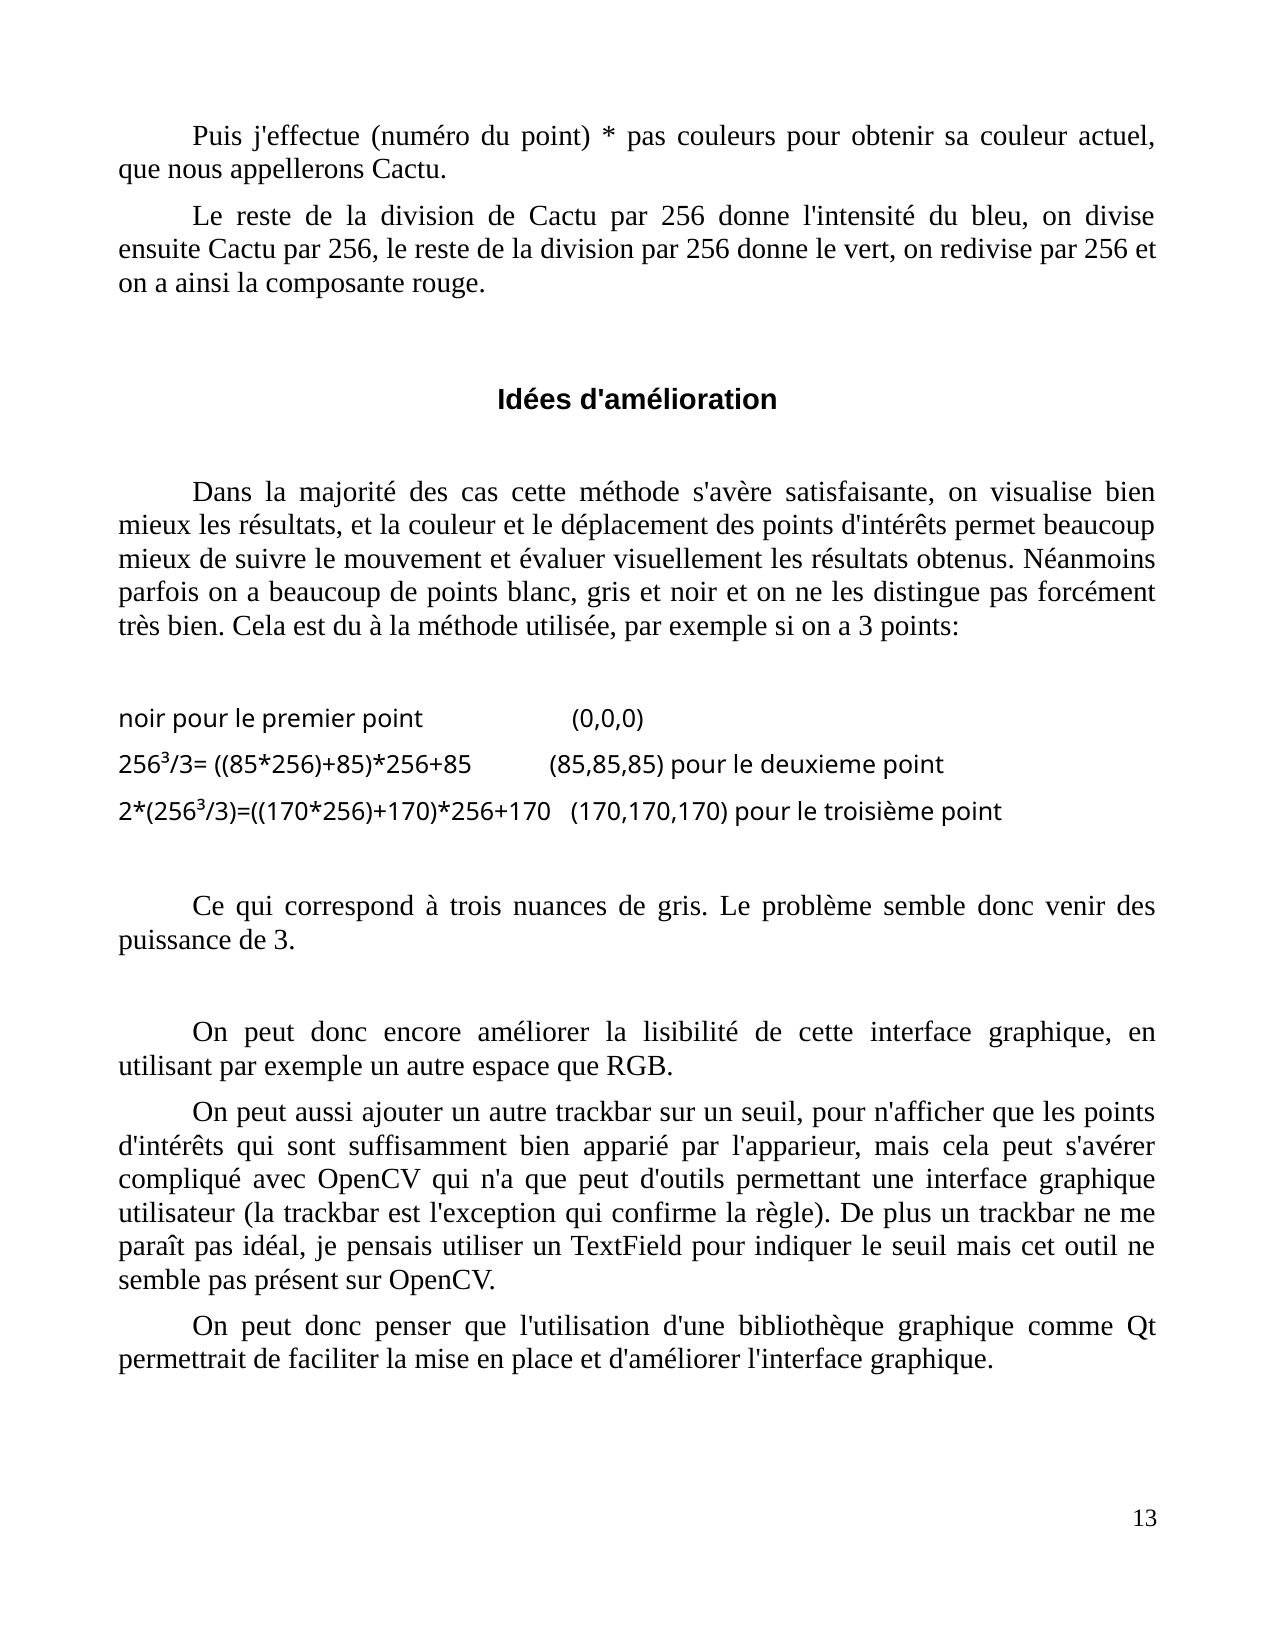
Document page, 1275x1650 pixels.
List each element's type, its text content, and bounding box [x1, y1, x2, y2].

text On peut aussi ajouter un autre trackbar sur un seuil, pour n'afficher que les points d'intérêts qui sont suffisamment bien apparié par l'apparieur, mais cela peut s'avérer compliqué avec OpenCV qui n'a que peut d'outils permettant une interface graphique utilisateur (la trackbar est l'exception qui confirme la règle). De plus un trackbar ne me paraît pas idéal, je pensais utiliser un TextField pour indiquer le seuil mais cet outil ne semble pas présent sur OpenCV. [118, 1094, 1157, 1295]
text 2*(256³/3)=((170*256)+170)*256+170 (170,170,170) pour le troisième point [118, 793, 1157, 827]
text 256³/3= ((85*256)+85)*256+85 (85,85,85) pour le deuxieme point [118, 747, 1157, 781]
text Dans la majorité des cas cette méthode s'avère satisfaisante, on visualise bien mieux les résultats, et la couleur et le déplacement des points d'intérêts permet beaucoup mieux de suivre le mouvement et évaluer visuellement les résultats obtenus. Néanmoins parfois on a beaucoup de points blanc, gris et noir et on ne les distingue pas forcément très bien. Cela est du à la méthode utilisée, par exemple si on a 3 points: [118, 474, 1157, 642]
text On peut donc penser que l'utilisation d'une bibliothèque graphique comme Qt permettrait de faciliter la mise en place et d'améliorer l'interface graphique. [118, 1308, 1157, 1375]
text Le reste de la division de Cactu par 256 donne l'intensité du bleu, on divise ensuite Cactu par 256, le reste de la division par 256 donne le vert, on redivise par 256 et on a ainsi la composante rouge. [118, 198, 1157, 298]
text noir pour le premier point (0,0,0) [118, 700, 1157, 734]
text Puis j'effectue (numéro du point) * pas couleurs pour obtenir sa couleur actuel, que nous appellerons Cactu. [118, 118, 1157, 185]
subtitle Idées d'amélioration [118, 382, 1157, 415]
text On peut donc encore améliorer la lisibilité de cette interface graphique, en utilisant par exemple un autre espace que RGB. [118, 1014, 1157, 1082]
text Ce qui correspond à trois nuances de gris. Le problème semble donc venir des puissance de 3. [118, 886, 1157, 956]
